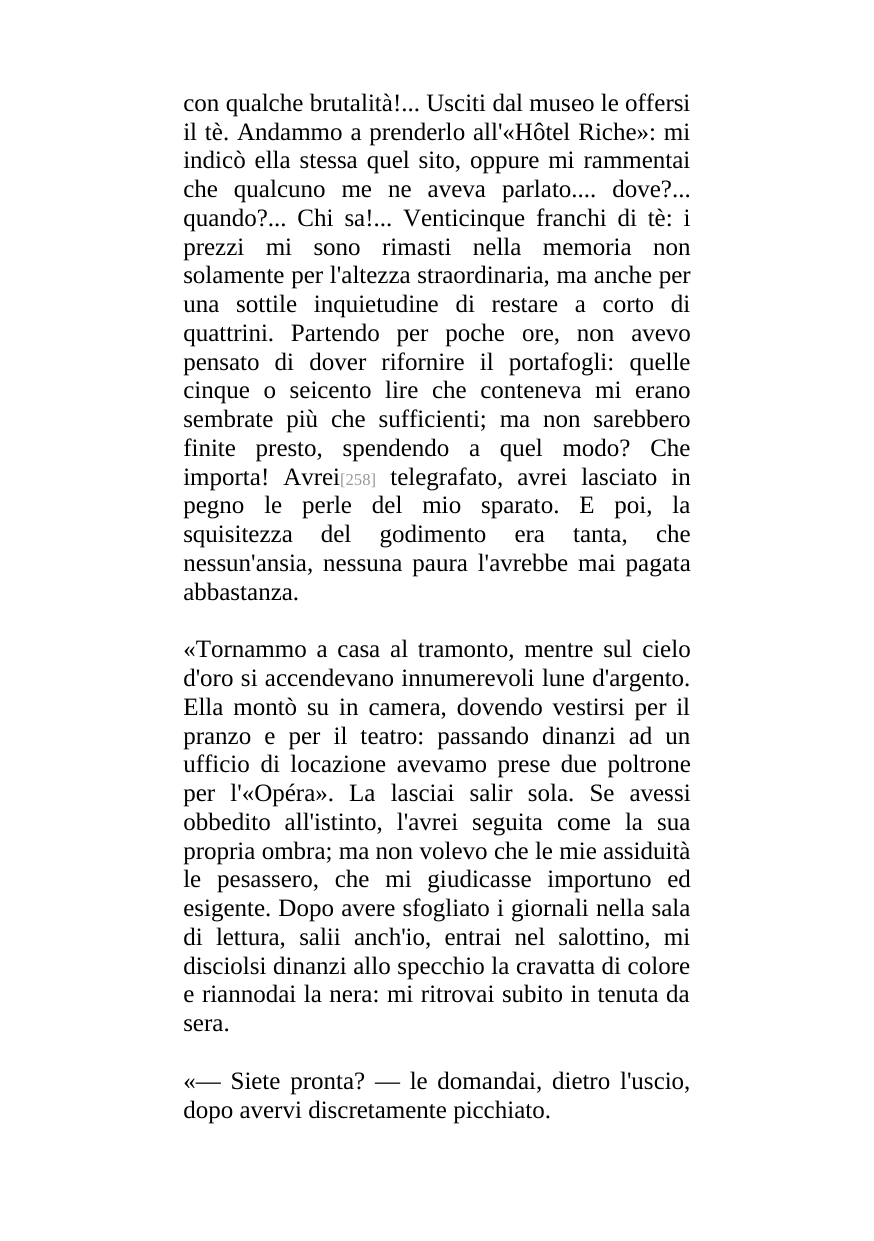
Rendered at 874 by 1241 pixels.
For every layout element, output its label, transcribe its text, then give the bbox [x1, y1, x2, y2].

text «— Siete pronta? — le domandai, dietro l'uscio, dopo avervi discretamente picchiato. [183, 1066, 691, 1124]
text con qualche brutalità!... Usciti dal museo le offersi il tè. Andammo a prenderlo all'«Hôtel Riche»: mi indicò ella stessa quel sito, oppure mi rammentai che qualcuno me ne aveva parlato.... dove?... quando?... Chi sa!... Venticinque franchi di tè: i prezzi mi sono rimasti nella memoria non solamente per l'altezza straordinaria, ma anche per una sottile inquietudine di restare a corto di quattrini. Partendo per poche ore, non avevo pensato di dover rifornire il portafogli: quelle cinque o seicento lire che conteneva mi erano sembrate più che sufficienti; ma non sarebbero finite presto, spendendo a quel modo? Che importa! Avrei[258] telegrafato, avrei lasciato in pegno le perle del mio sparato. E poi, la squisitezza del godimento era tanta, che nessun'ansia, nessuna paura l'avrebbe mai pagata abbastanza. [183, 88, 691, 605]
text «Tornammo a casa al tramonto, mentre sul cielo d'oro si accendevano innumerevoli lune d'argento. Ella montò su in camera, dovendo vestirsi per il pranzo e per il teatro: passando dinanzi ad un ufficio di locazione avevamo prese due poltrone per l'«Opéra». La lasciai salir sola. Se avessi obbedito all'istinto, l'avrei seguita come la sua propria ombra; ma non volevo che le mie assiduità le pesassero, che mi giudicasse importuno ed esigente. Dopo avere sfogliato i giornali nella sala di lettura, salii anch'io, entrai nel salottino, mi disciolsi dinanzi allo specchio la cravatta di colore e riannodai la nera: mi ritrovai subito in tenuta da sera. [183, 634, 691, 1037]
